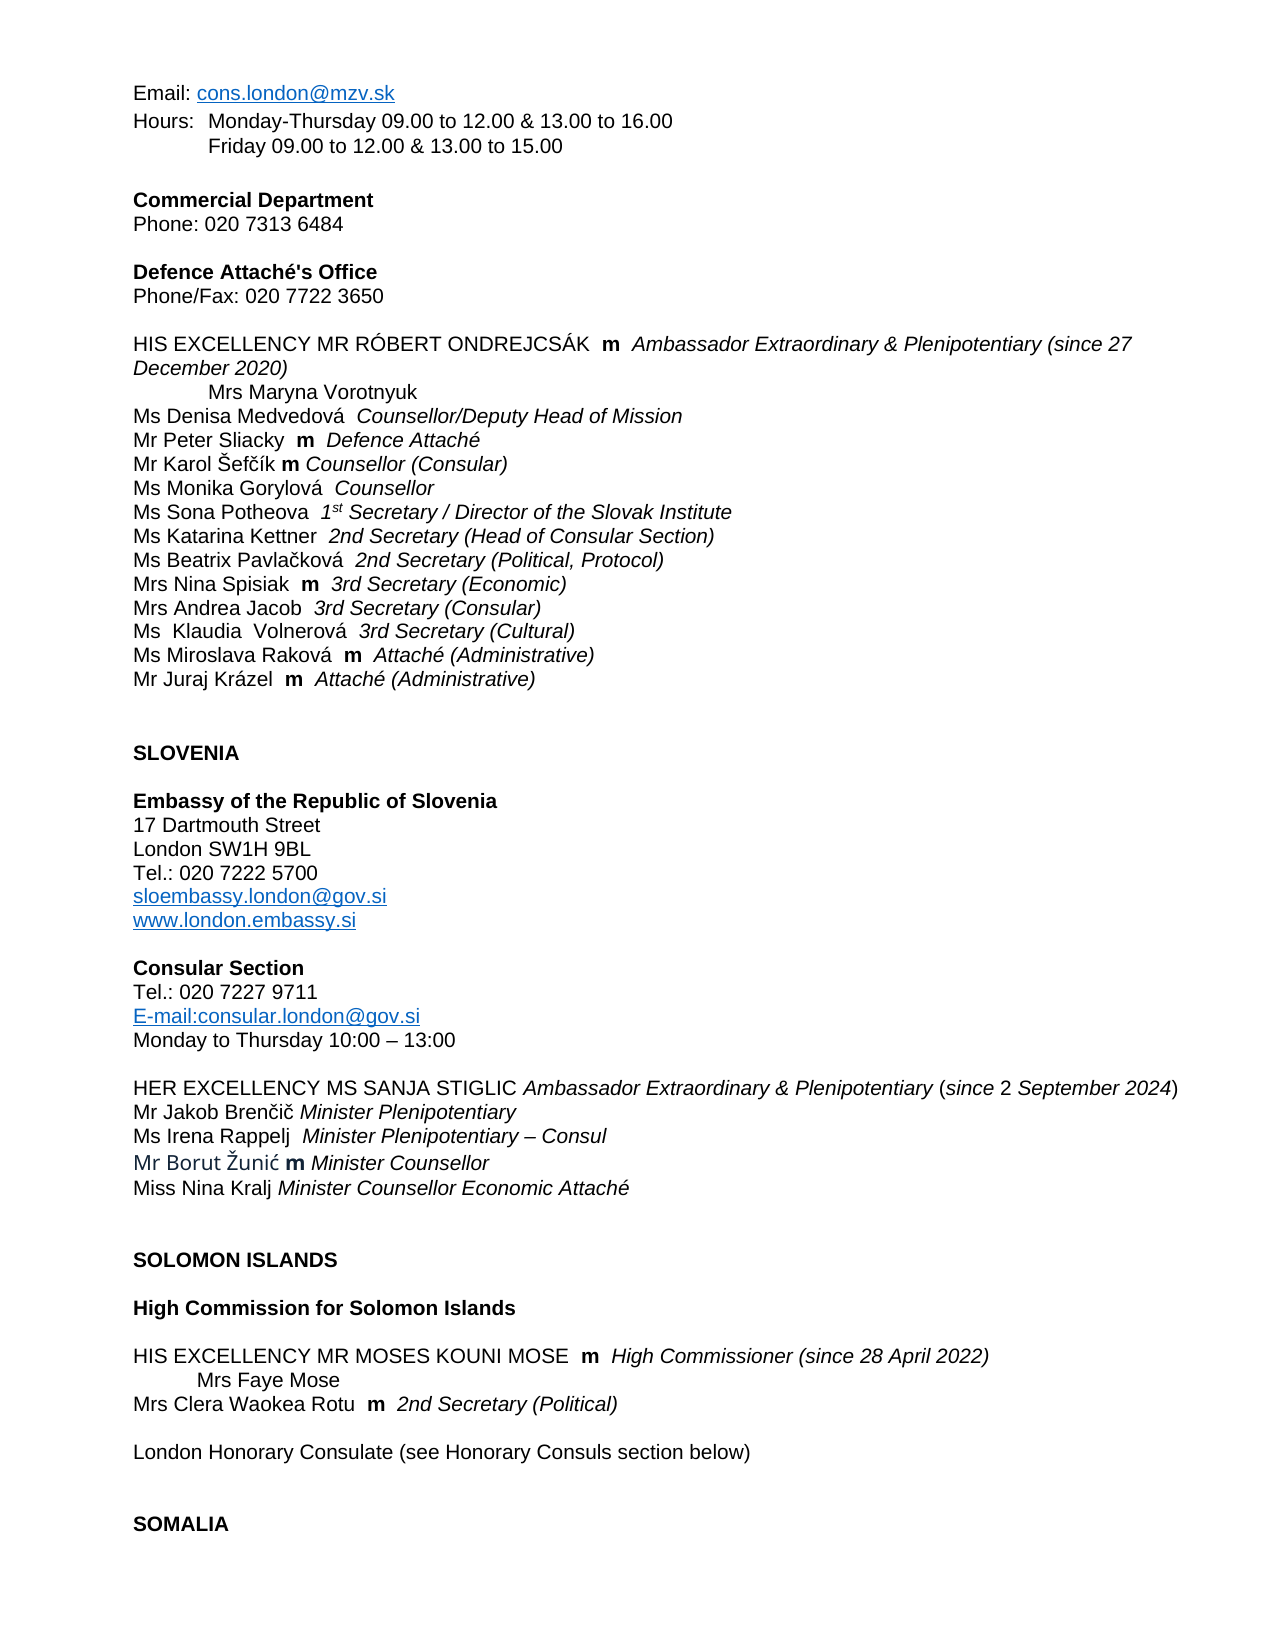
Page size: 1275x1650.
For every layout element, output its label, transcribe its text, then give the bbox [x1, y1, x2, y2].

text Ms Miroslava Raková m Attaché (Administrative) [133, 643, 1181, 667]
text London SW1H 9BL [133, 836, 1181, 860]
text www.london.embassy.si [133, 908, 1181, 932]
text Email: cons.london@mzv.sk [133, 81, 1181, 105]
text Hours: Monday-Thursday 09.00 to 12.00 & 13.00 to 16.00 [133, 105, 1181, 134]
text SOMALIA [133, 1512, 1181, 1536]
text E-mail:consular.london@gov.si [133, 1004, 1181, 1028]
text HIS EXCELLENCY MR RÓBERT ONDREJCSÁK m Ambassador Extraordinary & Plenipotentiary (since 27 December 2020) [133, 332, 1181, 380]
text HIS EXCELLENCY MR MOSES KOUNI MOSE m High Commissioner (since 28 April 2022) [133, 1344, 1181, 1368]
text Mr Peter Sliacky m Defence Attaché [133, 428, 1181, 452]
text Mr Juraj Krázel m Attaché (Administrative) [133, 667, 1181, 691]
text Miss Nina Kralj Minister Counsellor Economic Attaché [133, 1176, 1181, 1200]
text Tel.: 020 7222 5700 [133, 860, 1181, 884]
text Ms Monika Gorylová Counsellor [133, 476, 1181, 499]
text Mrs Nina Spisiak m 3rd Secretary (Economic) [133, 571, 1181, 595]
text Friday 09.00 to 12.00 & 13.00 to 15.00 [133, 134, 1181, 158]
text Mrs Clera Waokea Rotu m 2nd Secretary (Political) [133, 1392, 1181, 1416]
text Ms Sona Potheova 1st Secretary / Director of the Slovak Institute [133, 499, 1181, 523]
text Mrs Andrea Jacob 3rd Secretary (Consular) [133, 595, 1181, 619]
text Tel.: 020 7227 9711 [133, 980, 1181, 1004]
text Mr Karol Šefčík m Counsellor (Consular) [133, 452, 1181, 476]
text Ms Beatrix Pavlačková 2nd Secretary (Political, Protocol) [133, 547, 1181, 571]
text Mr Borut Žunić m Minister Counsellor [133, 1148, 1181, 1176]
text sloembassy.london@gov.si [133, 884, 1181, 908]
text Commercial Department [133, 188, 1181, 212]
text Defence Attaché's Office [133, 260, 1181, 284]
text Mrs Faye Mose [133, 1368, 1181, 1392]
text SLOVENIA [133, 741, 1181, 764]
text High Commission for Solomon Islands [133, 1296, 1181, 1320]
text HER EXCELLENCY MS SANJA STIGLIC Ambassador Extraordinary & Plenipotentiary (since 2 September 2024) [133, 1076, 1181, 1100]
text 17 Dartmouth Street [133, 812, 1181, 836]
text Ms Irena Rappelj Minister Plenipotentiary – Consul [133, 1124, 1181, 1148]
text Phone/Fax: 020 7722 3650 [133, 284, 1181, 308]
text SOLOMON ISLANDS [133, 1248, 1181, 1272]
text Ms Klaudia Volnerová 3rd Secretary (Cultural) [133, 619, 1181, 643]
text Mrs Maryna Vorotnyuk [133, 380, 1181, 404]
text London Honorary Consulate (see Honorary Consuls section below) [133, 1440, 1181, 1464]
text Phone: 020 7313 6484 [133, 212, 1181, 236]
text Ms Denisa Medvedová Counsellor/Deputy Head of Mission [133, 404, 1181, 428]
text Embassy of the Republic of Slovenia [133, 788, 1181, 812]
text Consular Section [133, 956, 1181, 980]
text Ms Katarina Kettner 2nd Secretary (Head of Consular Section) [133, 523, 1181, 547]
text Monday to Thursday 10:00 – 13:00 [133, 1028, 1181, 1052]
text Mr Jakob Brenčič Minister Plenipotentiary [133, 1100, 1181, 1124]
